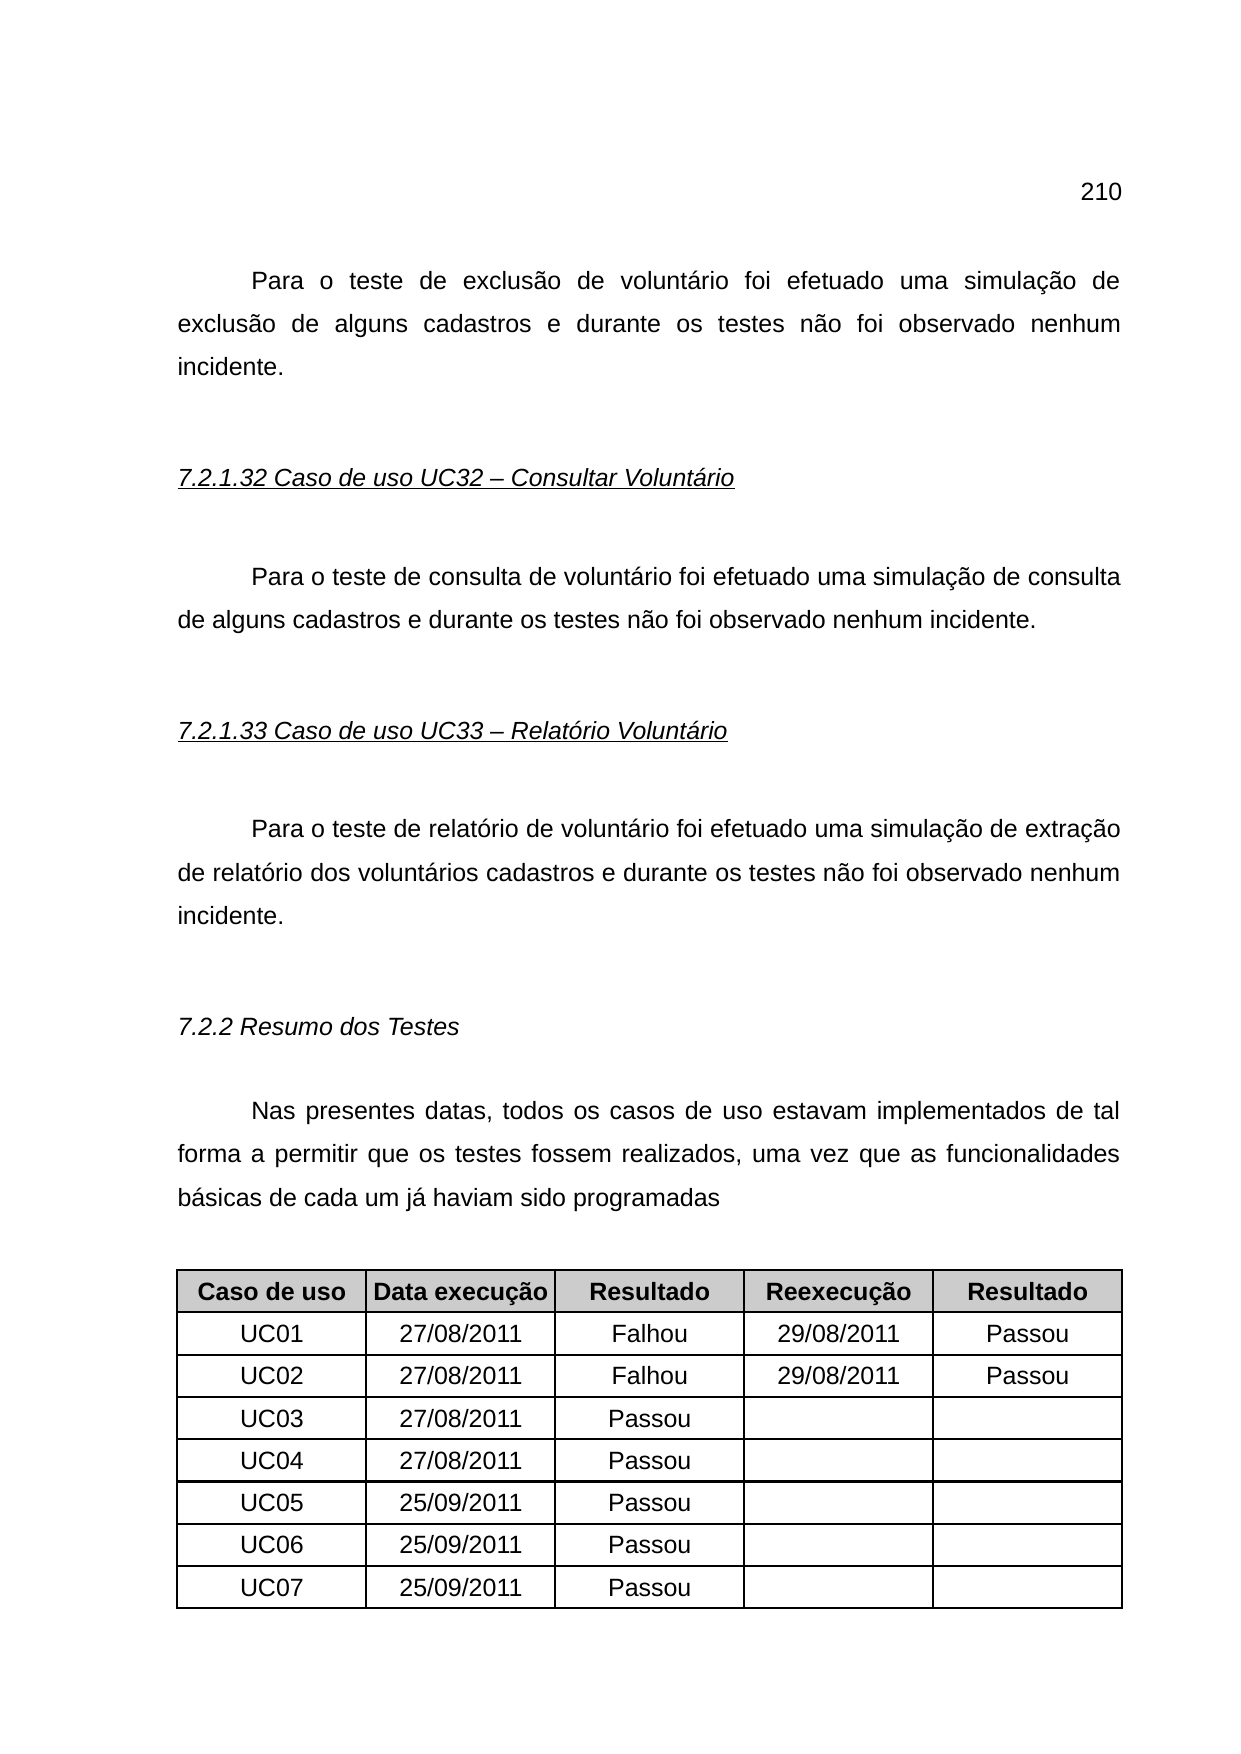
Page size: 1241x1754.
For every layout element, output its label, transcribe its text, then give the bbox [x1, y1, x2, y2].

table_cell UC03 [178, 1398, 365, 1438]
table_cell UC01 [178, 1313, 365, 1353]
table_cell [934, 1440, 1121, 1480]
table_cell [934, 1567, 1121, 1607]
table_cell Passou [556, 1525, 743, 1565]
table_cell UC06 [178, 1525, 365, 1565]
table_cell [934, 1525, 1121, 1565]
table_cell Falhou [556, 1313, 743, 1353]
table_cell 29/08/2011 [745, 1313, 932, 1353]
table_cell [934, 1398, 1121, 1438]
table_cell 25/09/2011 [367, 1525, 554, 1565]
table_cell Falhou [556, 1356, 743, 1396]
text Nas presentes datas, todos os casos de uso estavam implementados de tal forma a permitir que os testes fossem realizados, uma vez que as funcionalidades básicas de cada um já haviam sido programadas [177, 1096, 1122, 1211]
table_cell Passou [934, 1313, 1121, 1353]
table_cell Passou [556, 1440, 743, 1480]
table_cell [745, 1398, 932, 1438]
table_cell [745, 1525, 932, 1565]
subtitle 7.2.1.33 Caso de uso UC33 – Relatório Voluntário [177, 716, 1122, 744]
table_header Resultado [934, 1271, 1121, 1311]
table_cell 27/08/2011 [367, 1313, 554, 1353]
table_cell UC05 [178, 1483, 365, 1523]
table_header Reexecução [745, 1271, 932, 1311]
text Para o teste de exclusão de voluntário foi efetuado uma simulação de exclusão de alguns cadastros e durante os testes não foi observado nenhum incidente. [177, 266, 1122, 381]
table_cell Passou [556, 1483, 743, 1523]
subtitle 7.2.2 Resumo dos Testes [177, 1012, 1122, 1041]
table_cell [934, 1483, 1121, 1523]
table_cell 29/08/2011 [745, 1356, 932, 1396]
table_cell Passou [556, 1398, 743, 1438]
text Para o teste de relatório de voluntário foi efetuado uma simulação de extração de relatório dos voluntários cadastros e durante os testes não foi observado nenhum incidente. [177, 814, 1122, 929]
table_cell [745, 1567, 932, 1607]
table_cell [745, 1483, 932, 1523]
table_header Resultado [556, 1271, 743, 1311]
table_cell 25/09/2011 [367, 1567, 554, 1607]
table_cell 25/09/2011 [367, 1483, 554, 1523]
table_header Caso de uso [178, 1271, 365, 1311]
table_cell 27/08/2011 [367, 1356, 554, 1396]
table_cell UC04 [178, 1440, 365, 1480]
table_cell 27/08/2011 [367, 1440, 554, 1480]
table_cell Passou [934, 1356, 1121, 1396]
text Para o teste de consulta de voluntário foi efetuado uma simulação de consulta de alguns cadastros e durante os testes não foi observado nenhum incidente. [177, 562, 1122, 633]
table_cell Passou [556, 1567, 743, 1607]
table_header Data execução [367, 1271, 554, 1311]
table_cell 27/08/2011 [367, 1398, 554, 1438]
subtitle 7.2.1.32 Caso de uso UC32 – Consultar Voluntário [177, 463, 1122, 492]
table_cell [745, 1440, 932, 1480]
table_cell UC07 [178, 1567, 365, 1607]
table_cell UC02 [178, 1356, 365, 1396]
